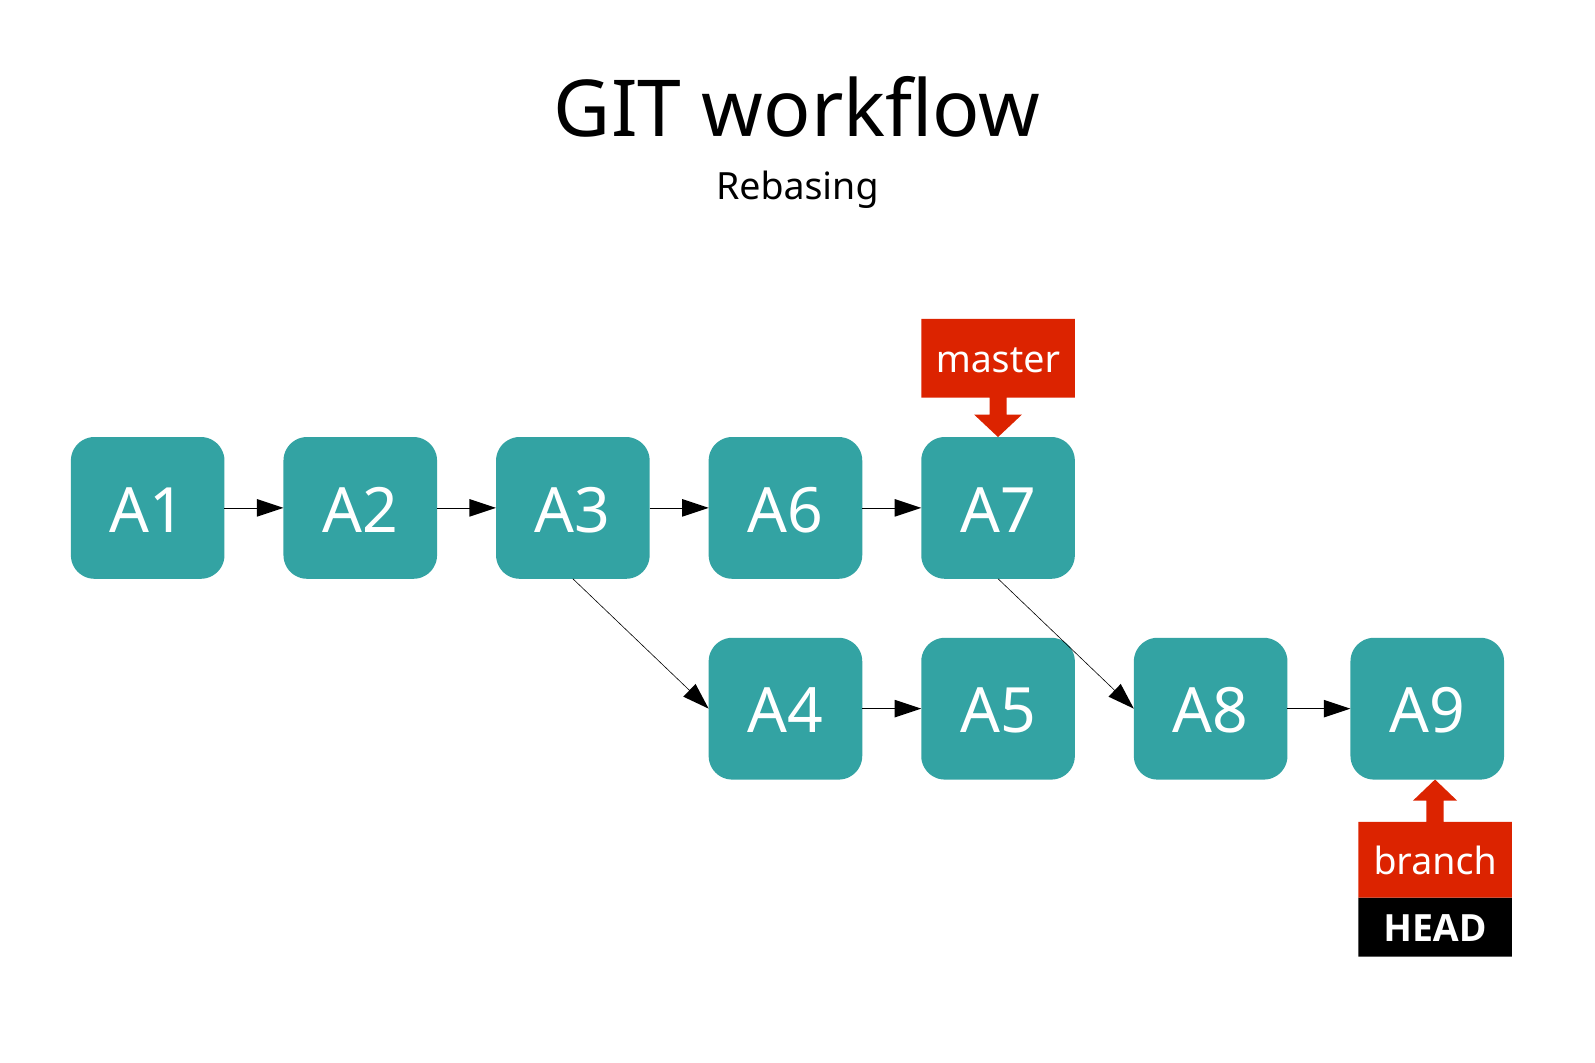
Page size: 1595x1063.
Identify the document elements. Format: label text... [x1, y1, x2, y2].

text_box A2 [283, 437, 438, 579]
text_box A5 [921, 637, 1075, 780]
text_box A4 [708, 637, 863, 780]
text_box master [921, 318, 1075, 437]
text_box A6 [708, 437, 863, 579]
text_box A8 [1133, 637, 1288, 780]
title GIT workflow Rebasing [79, 42, 1515, 220]
text_box branch [1358, 780, 1512, 898]
text_box A3 [496, 437, 650, 579]
text_box HEAD [1358, 898, 1512, 957]
text_box A9 [1350, 637, 1505, 780]
text_box A1 [70, 437, 225, 579]
text_box A7 [921, 437, 1075, 579]
